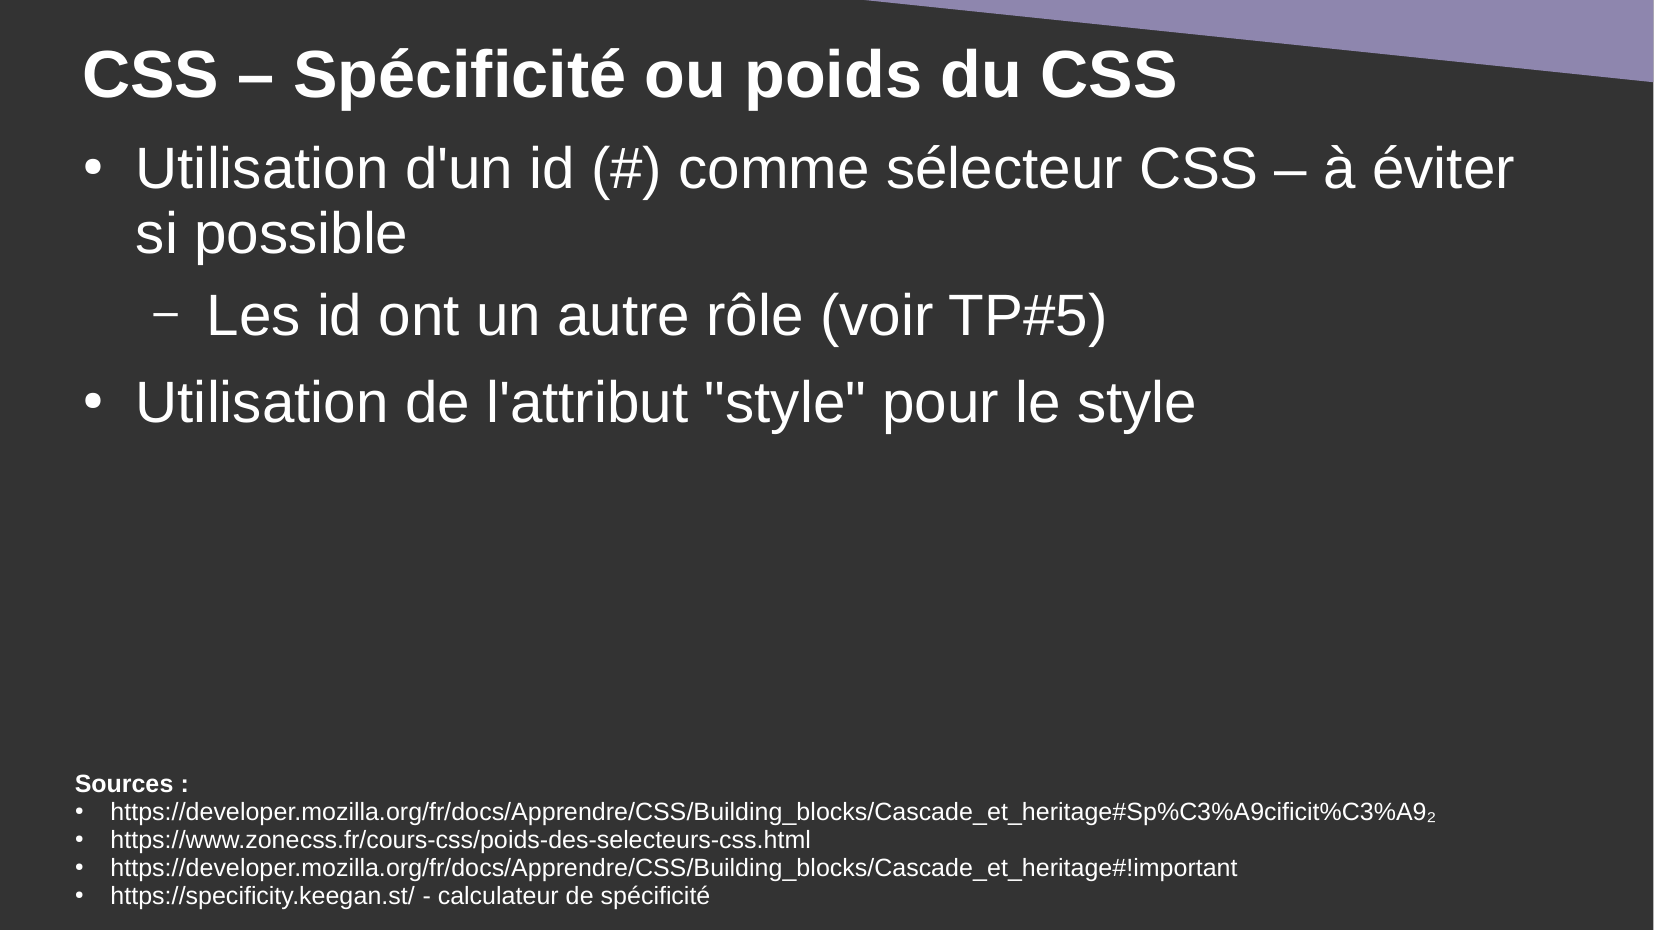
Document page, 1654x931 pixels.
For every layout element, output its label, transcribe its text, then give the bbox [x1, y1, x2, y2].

text_box Sources : https://developer.mozilla.org/fr/docs/Apprendre/CSS/Building_blocks/Cascade_et_heritage#Sp%C3%A9cificit%C3%A9₂ https://www.zonecss.fr/cours-css/poids-des-selecteurs-css.html https://developer.mozilla.org/fr/docs/Apprendre/CSS/Building_blocks/Cascade_et_heritage#!important https://specificity.keegan.st/ - calculateur de spécificité [60, 762, 1546, 931]
text_box [864, 0, 1654, 83]
title CSS – Spécificité ou poids du CSS [82, 37, 1571, 122]
list Utilisation d'un id (#) comme sélecteur CSS – à éviter si possible Les id ont un autre rôle (voir TP#5) Utilisation de l'attribut "style" pour le style [64, 135, 1546, 762]
